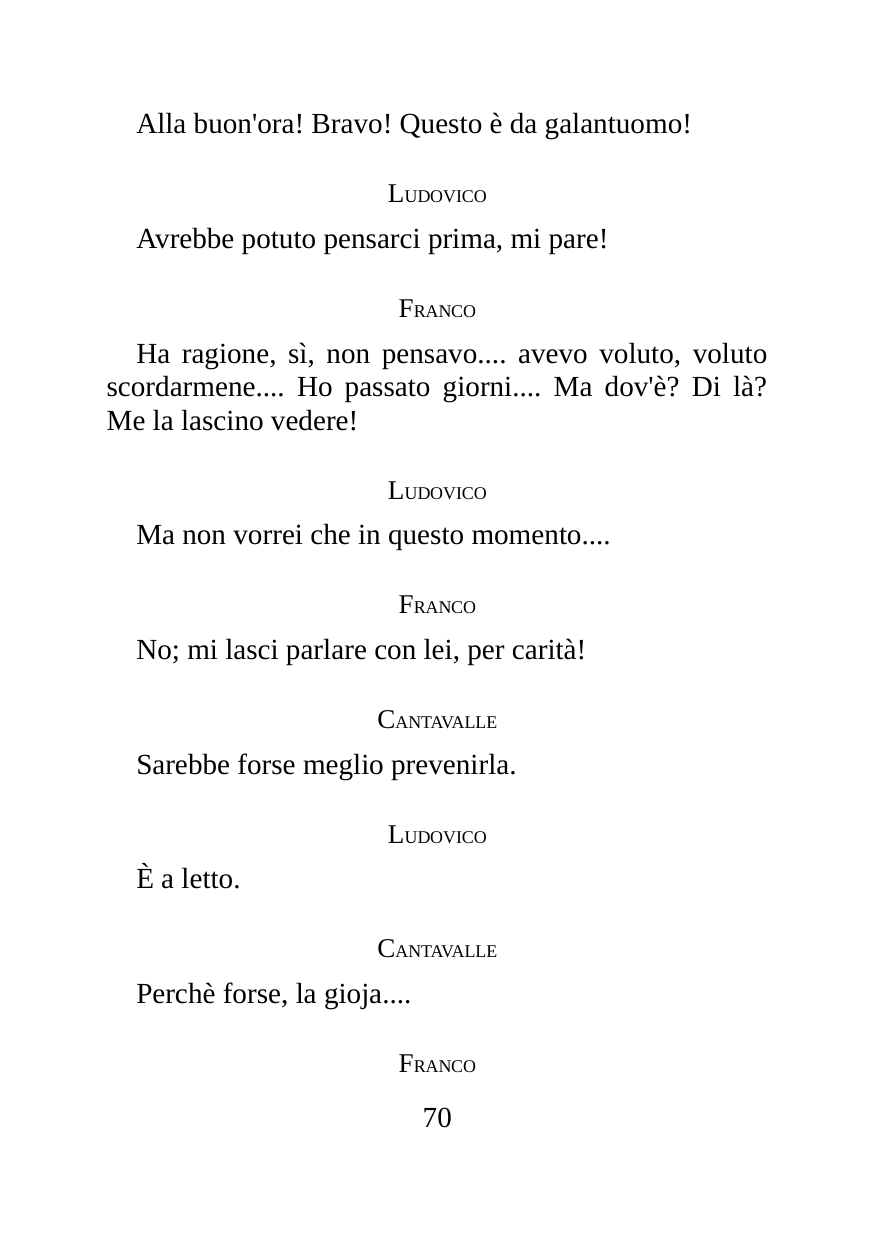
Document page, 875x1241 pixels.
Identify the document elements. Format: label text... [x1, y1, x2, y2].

text Perchè forse, la gioja.... [106, 976, 768, 1010]
text No; mi lasci parlare con lei, per carità! [106, 632, 768, 666]
text Cantavalle [106, 933, 768, 964]
text Cantavalle [106, 703, 768, 734]
text Ma non vorrei che in questo momento.... [106, 517, 768, 551]
text Ludovico [106, 474, 768, 505]
text Franco [106, 292, 768, 323]
text Franco [106, 1047, 768, 1078]
text È a letto. [106, 862, 768, 895]
text Ludovico [106, 177, 768, 208]
text Ludovico [106, 818, 768, 849]
text Sarebbe forse meglio prevenirla. [106, 747, 768, 780]
text Franco [106, 588, 768, 620]
text Alla buon'ora! Bravo! Questo è da galantuomo! [106, 106, 768, 140]
text Avrebbe potuto pensarci prima, mi pare! [106, 221, 768, 254]
text Ha ragione, sì, non pensavo.... avevo voluto, voluto scordarmene.... Ho passato giorni.... Ma dov'è? Di là? Me la lascino vedere! [106, 336, 768, 436]
